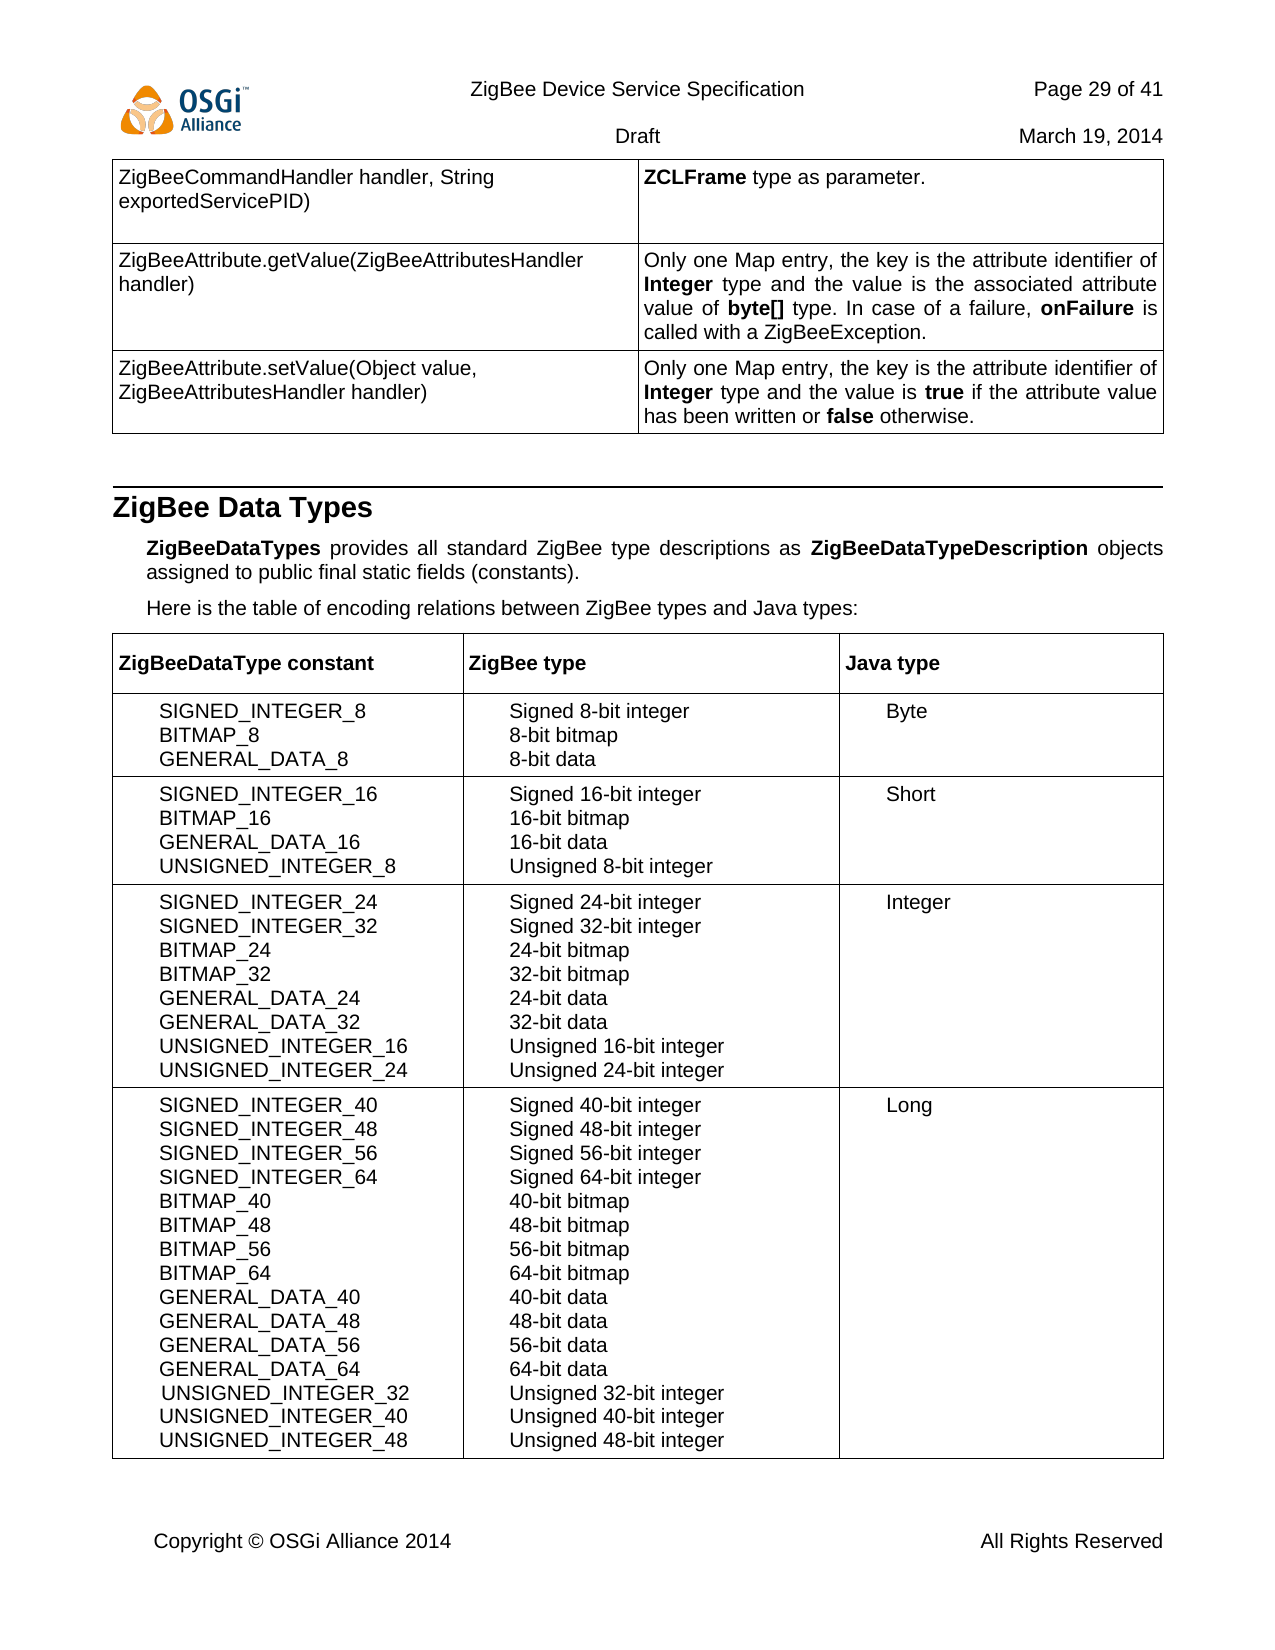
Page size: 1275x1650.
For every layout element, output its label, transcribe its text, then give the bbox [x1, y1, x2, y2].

picture [113, 78, 257, 142]
table_cell Short [840, 777, 1163, 884]
table_cell Long [840, 1088, 1163, 1458]
text ZigBeeDataTypes provides all standard ZigBee type descriptions as ZigBeeDataTypeDescription objects assigned to public final static fields (constants). [146, 536, 1163, 583]
table_cell SIGNED_INTEGER_40 SIGNED_INTEGER_48 SIGNED_INTEGER_56 SIGNED_INTEGER_64 BITMAP_40 BITMAP_48 BITMAP_56 BITMAP_64 GENERAL_DATA_40 GENERAL_DATA_48 GENERAL_DATA_56 GENERAL_DATA_64 UNSIGNED_INTEGER_32 UNSIGNED_INTEGER_40 UNSIGNED_INTEGER_48 [113, 1088, 463, 1458]
table_cell Only one Map entry, the key is the attribute identifier of Integer type and the value is the associated attribute value of byte[] type. In case of a failure, onFailure is called with a ZigBeeException. [639, 244, 1163, 350]
table_cell Only one Map entry, the key is the attribute identifier of Integer type and the value is true if the attribute value has been written or false otherwise. [639, 351, 1163, 433]
table_cell SIGNED_INTEGER_8 BITMAP_8 GENERAL_DATA_8 [113, 694, 463, 776]
table_cell Signed 40-bit integer Signed 48-bit integer Signed 56-bit integer Signed 64-bit integer 40-bit bitmap 48-bit bitmap 56-bit bitmap 64-bit bitmap 40-bit data 48-bit data 56-bit data 64-bit data Unsigned 32-bit integer Unsigned 40-bit integer Unsigned 48-bit integer [464, 1088, 839, 1458]
text Here is the table of encoding relations between ZigBee types and Java types: [146, 596, 1163, 620]
table_cell Signed 16-bit integer 16-bit bitmap 16-bit data Unsigned 8-bit integer [464, 777, 839, 884]
table_cell Signed 24-bit integer Signed 32-bit integer 24-bit bitmap 32-bit bitmap 24-bit data 32-bit data Unsigned 16-bit integer Unsigned 24-bit integer [464, 885, 839, 1087]
table_cell Byte [840, 694, 1163, 776]
table_cell ZigBeeAttribute.getValue(ZigBeeAttributesHandler handler) [113, 244, 638, 350]
subtitle ZigBee Data Types [112, 487, 1163, 523]
table_cell ZigBeeCommandHandler handler, String exportedServicePID) [113, 160, 638, 242]
table_cell Integer [840, 885, 1163, 1087]
table_cell SIGNED_INTEGER_16 BITMAP_16 GENERAL_DATA_16 UNSIGNED_INTEGER_8 [113, 777, 463, 884]
table_cell ZCLFrame type as parameter. [639, 160, 1163, 242]
table_header ZigBeeDataType constant [113, 634, 463, 693]
table_header Java type [840, 634, 1163, 693]
table_cell ZigBeeAttribute.setValue(Object value, ZigBeeAttributesHandler handler) [113, 351, 638, 433]
table_cell SIGNED_INTEGER_24 SIGNED_INTEGER_32 BITMAP_24 BITMAP_32 GENERAL_DATA_24 GENERAL_DATA_32 UNSIGNED_INTEGER_16 UNSIGNED_INTEGER_24 [113, 885, 463, 1087]
table_cell Signed 8-bit integer 8-bit bitmap 8-bit data [464, 694, 839, 776]
table_header ZigBee type [464, 634, 839, 693]
